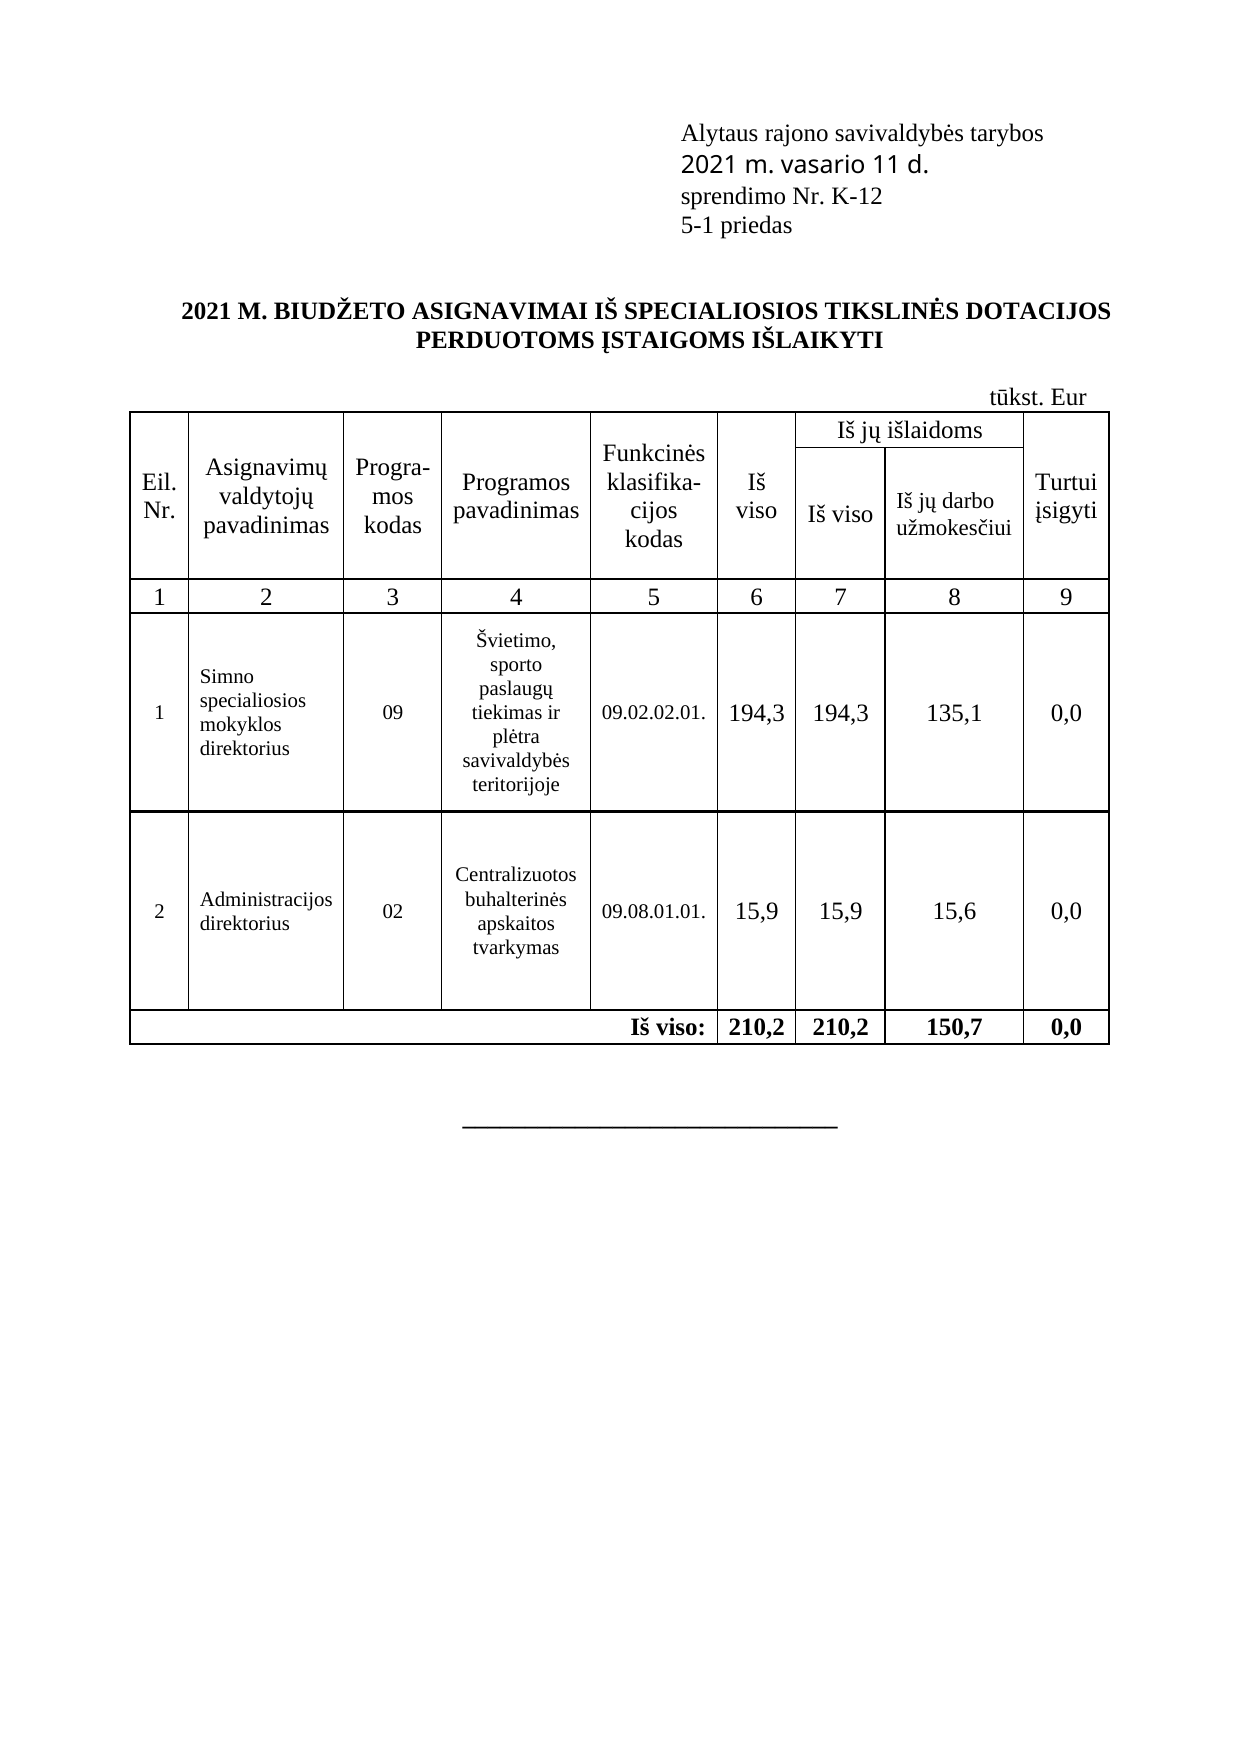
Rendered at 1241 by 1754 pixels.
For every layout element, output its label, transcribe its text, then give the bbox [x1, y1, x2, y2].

text 5-1 priedas [118, 210, 1181, 238]
table_cell 2 [131, 813, 188, 1009]
table_cell 1 [131, 580, 188, 612]
text tūkst. Eur [257, 382, 1181, 411]
text ______________________________ [118, 1102, 1181, 1131]
table_cell 09.08.01.01. [591, 813, 717, 1009]
table_cell 15,6 [886, 813, 1023, 1009]
table_cell 210,2 [718, 1011, 795, 1042]
table_cell Administracijos direktorius [189, 813, 343, 1009]
table_cell 4 [442, 580, 590, 612]
table_cell 09.02.02.01. [591, 614, 717, 810]
table_cell 0,0 [1024, 813, 1108, 1009]
table_header Iš jų išlaidoms [796, 413, 1023, 447]
text sprendimo Nr. K-12 [118, 181, 1181, 210]
text 2021 M. BIUDŽETO ASIGNAVIMAI IŠ SPECIALIOSIOS TIKSLINĖS DOTACIJOS [118, 296, 1181, 325]
table_header Eil. Nr. [131, 413, 188, 578]
table_cell 0,0 [1024, 1011, 1108, 1042]
text PERDUOTOMS ĮSTAIGOMS IŠLAIKYTI [118, 325, 1181, 353]
table_cell 135,1 [886, 614, 1023, 810]
table_cell 194,3 [796, 614, 884, 810]
table_header Asignavimų valdytojų pavadinimas [189, 413, 343, 578]
table_cell 7 [796, 580, 884, 612]
table_header Turtui įsigyti [1024, 413, 1108, 578]
table_cell 6 [718, 580, 795, 612]
text 2021 m. vasario 11 d. [118, 147, 1181, 181]
table_header Iš viso [718, 413, 795, 578]
table_cell 5 [591, 580, 717, 612]
table_cell 3 [344, 580, 441, 612]
table_cell Švietimo, sporto paslaugų tiekimas ir plėtra savivaldybės teritorijoje [442, 614, 590, 810]
table_cell 2 [189, 580, 343, 612]
table_header Programos pavadinimas [442, 413, 590, 578]
table_header Progra-mos kodas [344, 413, 441, 578]
table_cell 02 [344, 813, 441, 1009]
table_cell 1 [131, 614, 188, 810]
table_cell Iš jų darbo užmokesčiui [886, 448, 1023, 578]
table_cell 09 [344, 614, 441, 810]
table_cell 194,3 [718, 614, 795, 810]
text Alytaus rajono savivaldybės tarybos [118, 118, 1181, 147]
table_cell 210,2 [796, 1011, 884, 1042]
table_cell Iš viso: [131, 1011, 717, 1042]
table_cell 15,9 [718, 813, 795, 1009]
table_cell Iš viso [796, 448, 884, 578]
table_cell Simno specialiosios mokyklos direktorius [189, 614, 343, 810]
table_cell 0,0 [1024, 614, 1108, 810]
table_cell 9 [1024, 580, 1108, 612]
table_cell 8 [886, 580, 1023, 612]
table_cell 150,7 [886, 1011, 1023, 1042]
table_cell Centralizuotos buhalterinės apskaitos tvarkymas [442, 813, 590, 1009]
table_cell 15,9 [796, 813, 884, 1009]
table_header Funkcinės klasifika-cijos kodas [591, 413, 717, 578]
